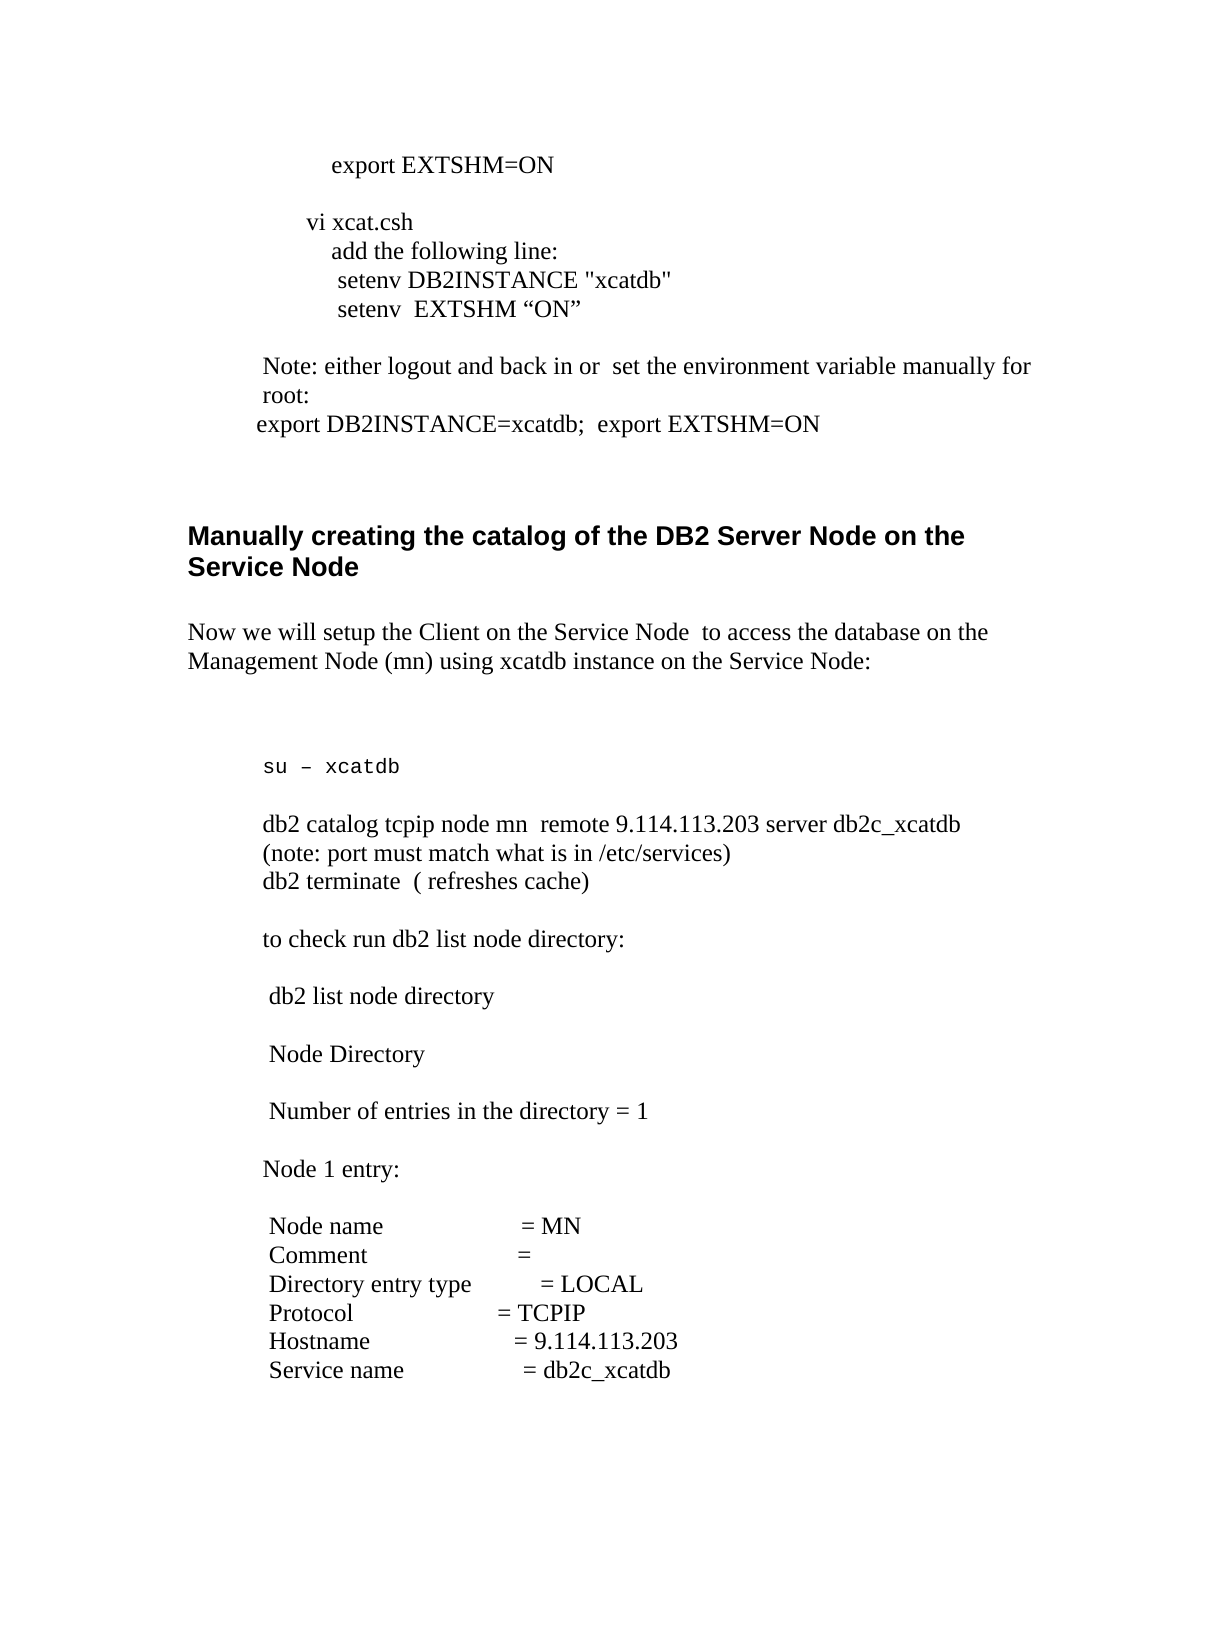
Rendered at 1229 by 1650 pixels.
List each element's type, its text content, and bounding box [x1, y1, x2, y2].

text Number of entries in the directory = 1 [262, 1096, 1041, 1125]
text Node 1 entry: [262, 1154, 1041, 1183]
text Node name = MN [262, 1211, 1041, 1240]
text vi xcat.csh [225, 207, 1041, 236]
text Protocol = TCPIP [262, 1298, 1041, 1326]
text to check run db2 list node directory: [262, 924, 1041, 953]
text db2 catalog tcpip node mn remote 9.114.113.203 server db2c_xcatdb [262, 809, 1041, 838]
text export DB2INSTANCE=xcatdb; export EXTSHM=ON [187, 409, 1041, 466]
text Service name = db2c_xcatdb [262, 1355, 1041, 1384]
text Note: either logout and back in or set the environment variable manually for root: [225, 351, 1041, 409]
subtitle Manually creating the catalog of the DB2 Server Node on the Service Node [187, 520, 1041, 582]
text add the following line: [225, 236, 1041, 265]
text setenv DB2INSTANCE "xcatdb" [225, 265, 1041, 294]
text db2 list node directory [262, 981, 1041, 1010]
text Now we will setup the Client on the Service Node to access the database on the Management Node (mn) using xcatdb instance on the Service Node: [187, 617, 1041, 675]
text su – xcatdb [225, 756, 1041, 780]
text Hostname = 9.114.113.203 [262, 1326, 1041, 1355]
text Node Directory [262, 1039, 1041, 1068]
text db2 terminate ( refreshes cache) [262, 866, 1041, 895]
list export EXTSHM=ON [225, 150, 1041, 179]
text Directory entry type = LOCAL [262, 1269, 1041, 1298]
text setenv EXTSHM “ON” [225, 294, 1041, 322]
text (note: port must match what is in /etc/services) [262, 838, 1041, 866]
text Comment = [262, 1240, 1041, 1269]
